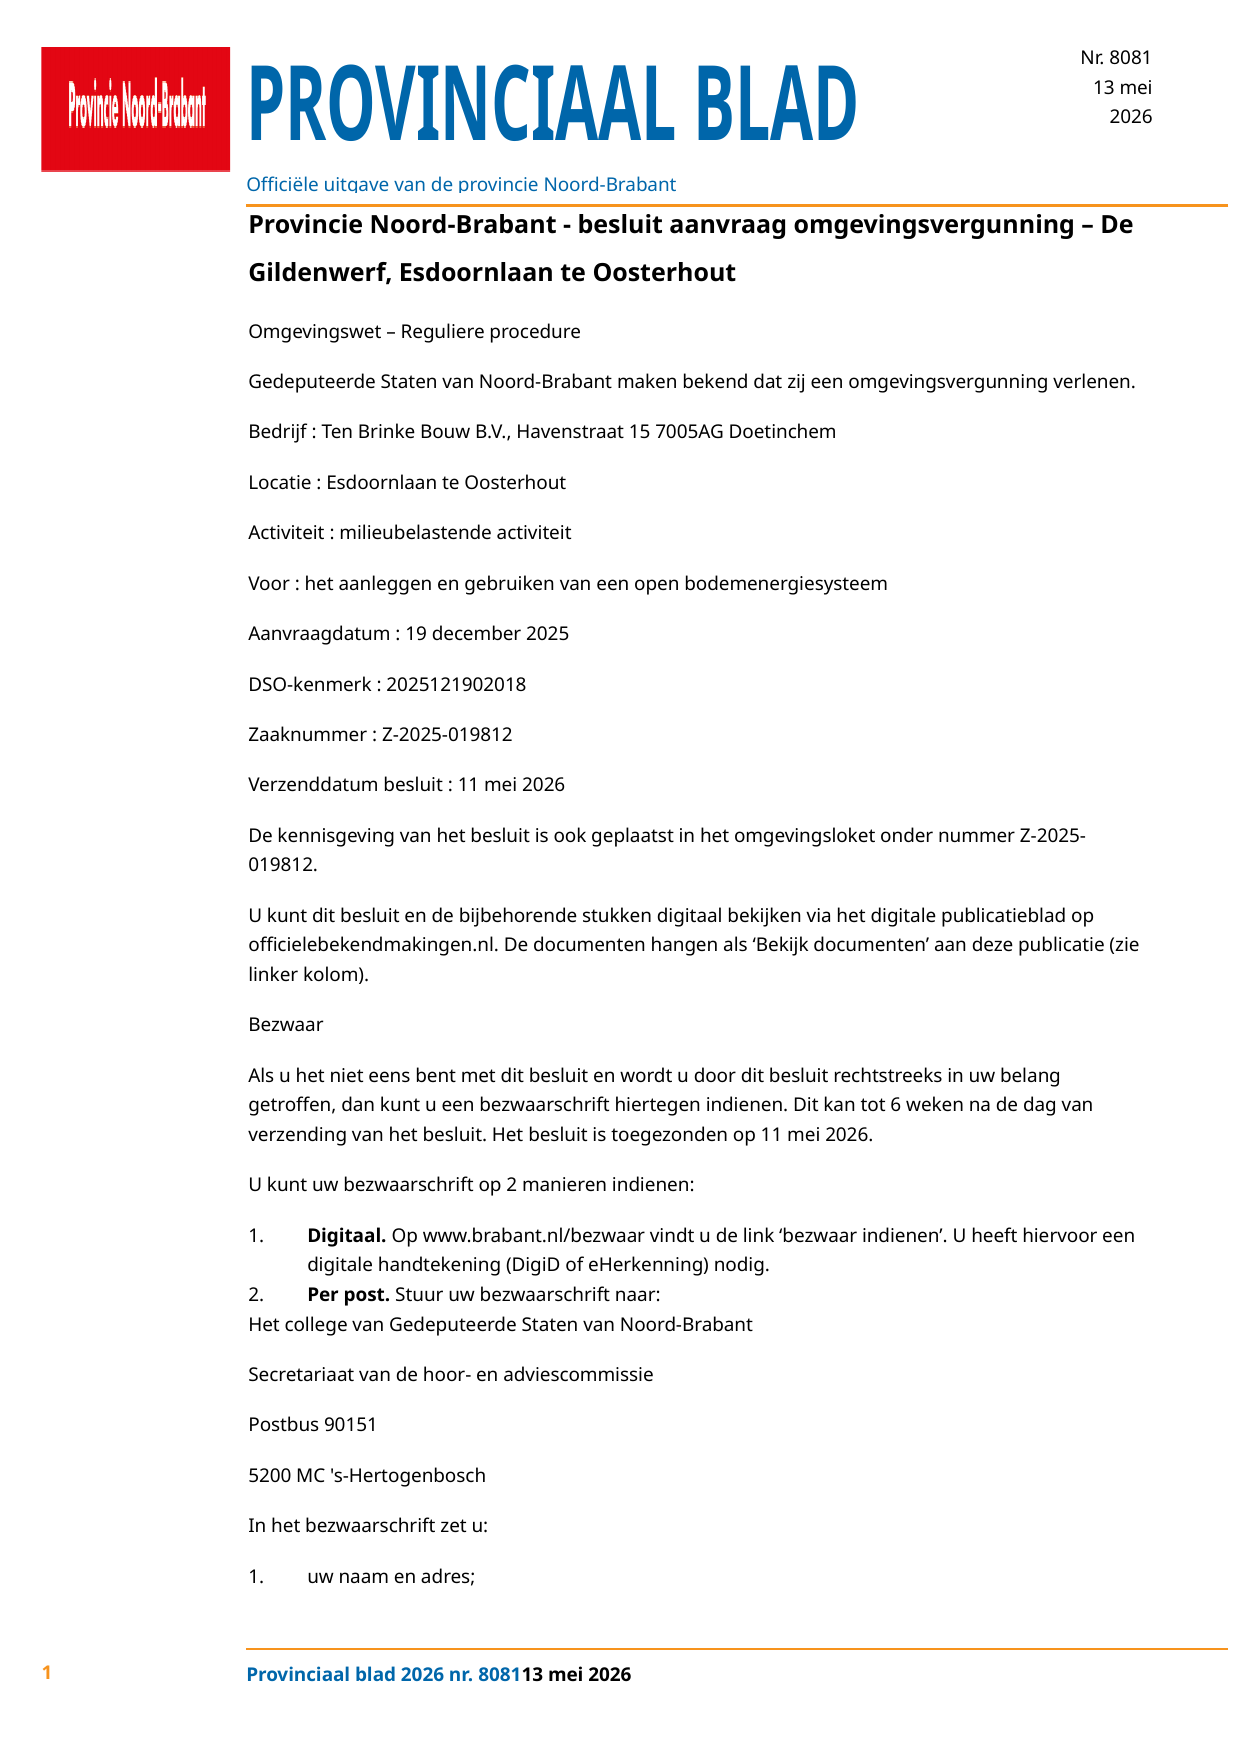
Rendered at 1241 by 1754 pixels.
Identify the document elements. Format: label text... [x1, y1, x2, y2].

text Omgevingswet – Reguliere procedure [248, 318, 1152, 344]
text Aanvraagdatum : 19 december 2025 [248, 620, 1152, 646]
text Postbus 90151 [248, 1412, 1152, 1437]
text 5200 MC 's‑Hertogenbosch [248, 1462, 1152, 1488]
text Locatie : ​Esdoornlaan te Oosterhout [248, 469, 1152, 495]
text Bedrijf : Ten Brinke Bouw B.V., Havenstraat 15 7005AG Doetinchem [248, 419, 1152, 444]
list uw naam en adres; [248, 1563, 1152, 1589]
text Als u het niet eens bent met dit besluit en wordt u door dit besluit rechtstreeks in uw belang getroffen, dan kunt u een bezwaarschrift hiertegen indienen. Dit kan tot 6 weken na de dag van verzending van het besluit. Het besluit is toegezonden op 11 mei 2026. [248, 1062, 1152, 1147]
text Activiteit : milieubelastende activiteit [248, 519, 1152, 545]
text In het bezwaarschrift zet u: [248, 1512, 1152, 1538]
text U kunt uw bezwaarschrift op 2 manieren indienen: [248, 1172, 1152, 1197]
text Het college van Gedeputeerde Staten van Noord-Brabant [248, 1311, 1152, 1337]
text De kennisgeving van het besluit is ook geplaatst in het omgevingsloket onder nummer Z-2025-019812. [248, 822, 1152, 877]
picture [41, 47, 231, 172]
text DSO-kenmerk : 2025121902018 [248, 671, 1152, 697]
text U kunt dit besluit en de bijbehorende stukken digitaal bekijken via het digitale publicatieblad op officielebekendmakingen.nl. De documenten hangen als ‘Bekijk documenten’ aan deze publicatie (zie linker kolom). [248, 902, 1152, 987]
text Voor : het aanleggen en gebruiken van een open bodemenergiesysteem [248, 570, 1152, 596]
list Digitaal. Op www.brabant.nl/bezwaar vindt u de link ‘bezwaar indienen’. U heeft hiervoor een digitale handtekening (DigiD of eHerkenning) nodig. [248, 1222, 1152, 1277]
text Provincie Noord-Brabant - besluit aanvraag omgevingsvergunning – De Gildenwerf, Esdoornlaan te Oosterhout [248, 207, 1152, 288]
text Bezwaar [248, 1012, 1152, 1037]
text Zaaknummer : Z-2025-019812 [248, 721, 1152, 747]
text Gedeputeerde Staten van Noord-Brabant maken bekend dat zij een omgevingsvergunning verlenen. [248, 368, 1152, 394]
text Secretariaat van de hoor- en adviescommissie [248, 1361, 1152, 1387]
text Verzenddatum besluit : 11 mei 2026 [248, 772, 1152, 797]
list Per post. Stuur uw bezwaarschrift naar: [248, 1281, 1152, 1307]
